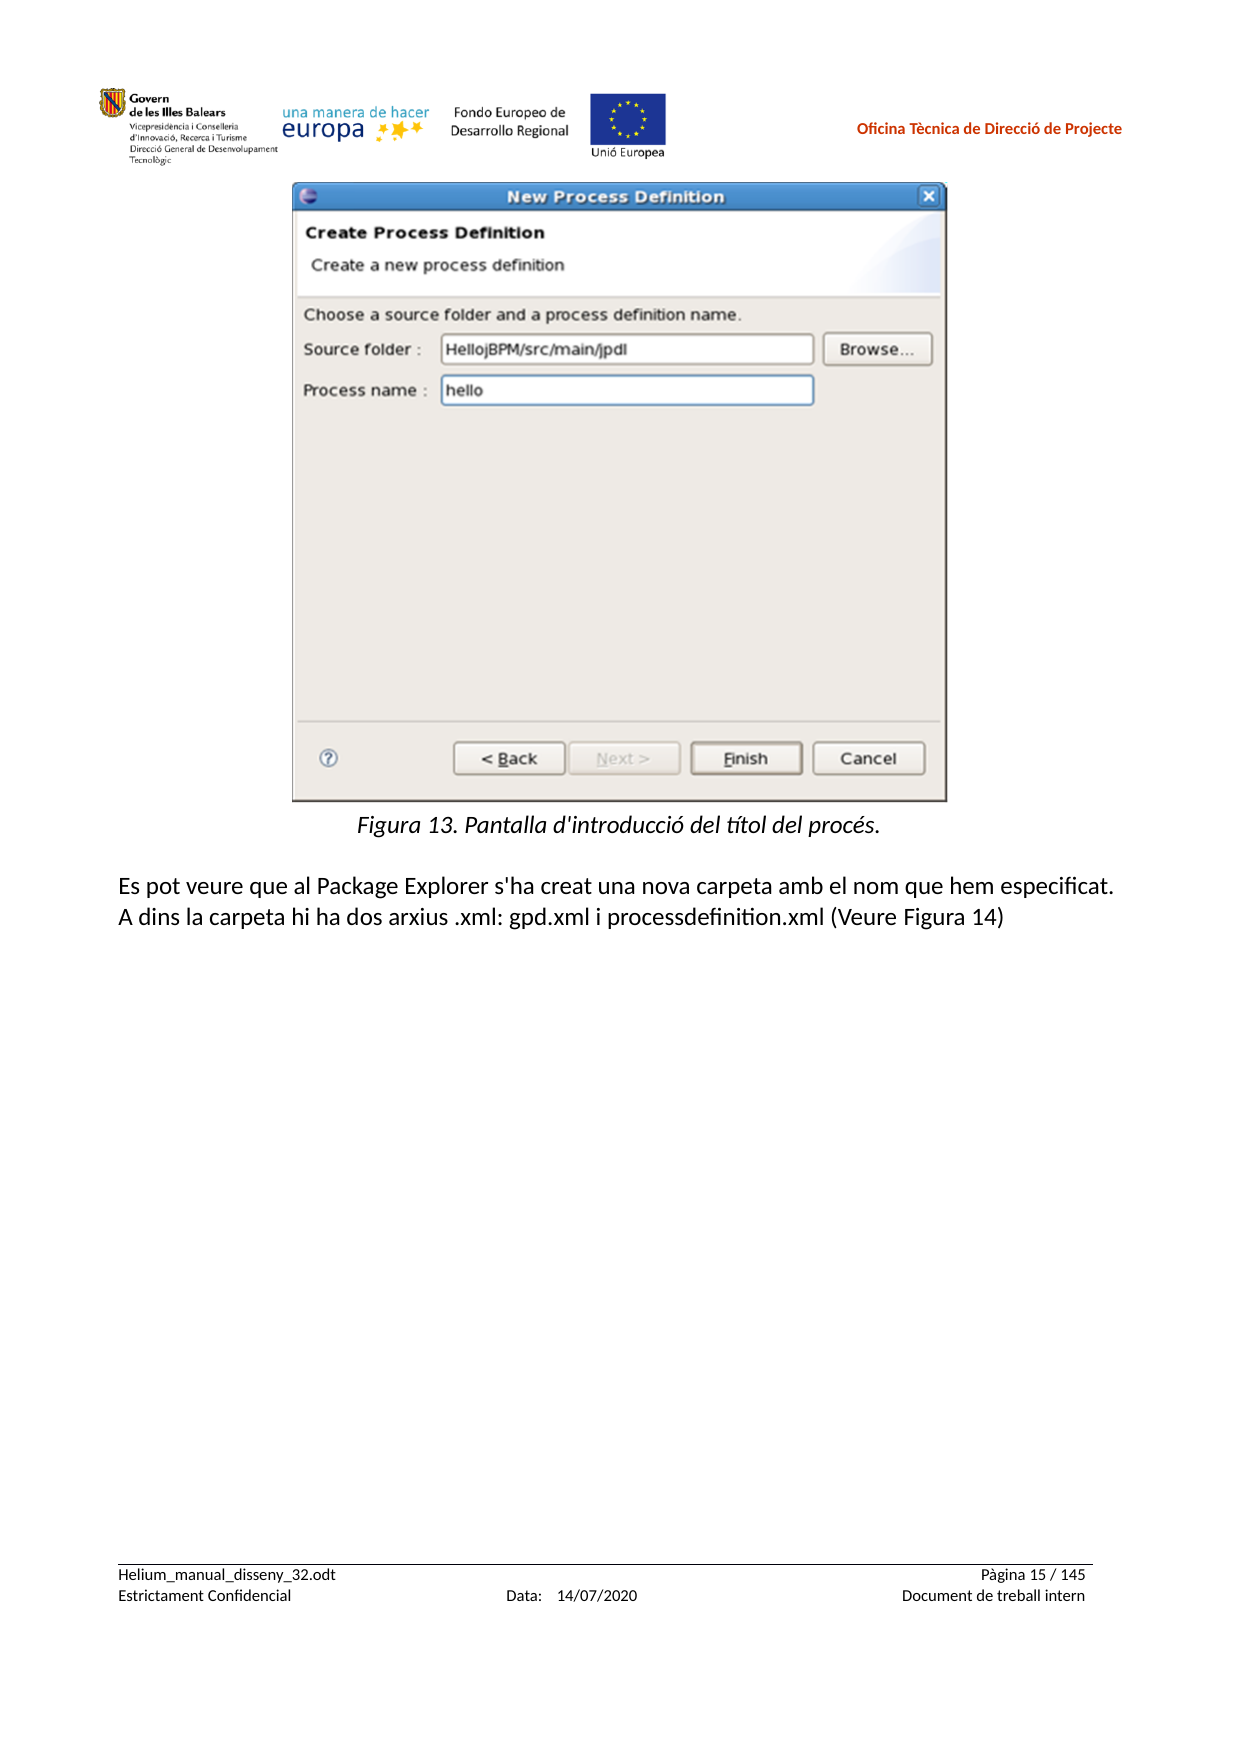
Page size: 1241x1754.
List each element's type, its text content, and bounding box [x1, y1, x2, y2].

picture [290, 180, 950, 810]
text Es pot veure que al Package Explorer s'ha creat una nova carpeta amb el nom que hem especificat. A dins la carpeta hi ha dos arxius .xml: gpd.xml i processdefinition.xml (Veure Figura 14) [118, 870, 1122, 931]
picture [99, 87, 668, 166]
text Figura 13. Pantalla d'introducció del títol del procés. [290, 810, 950, 840]
